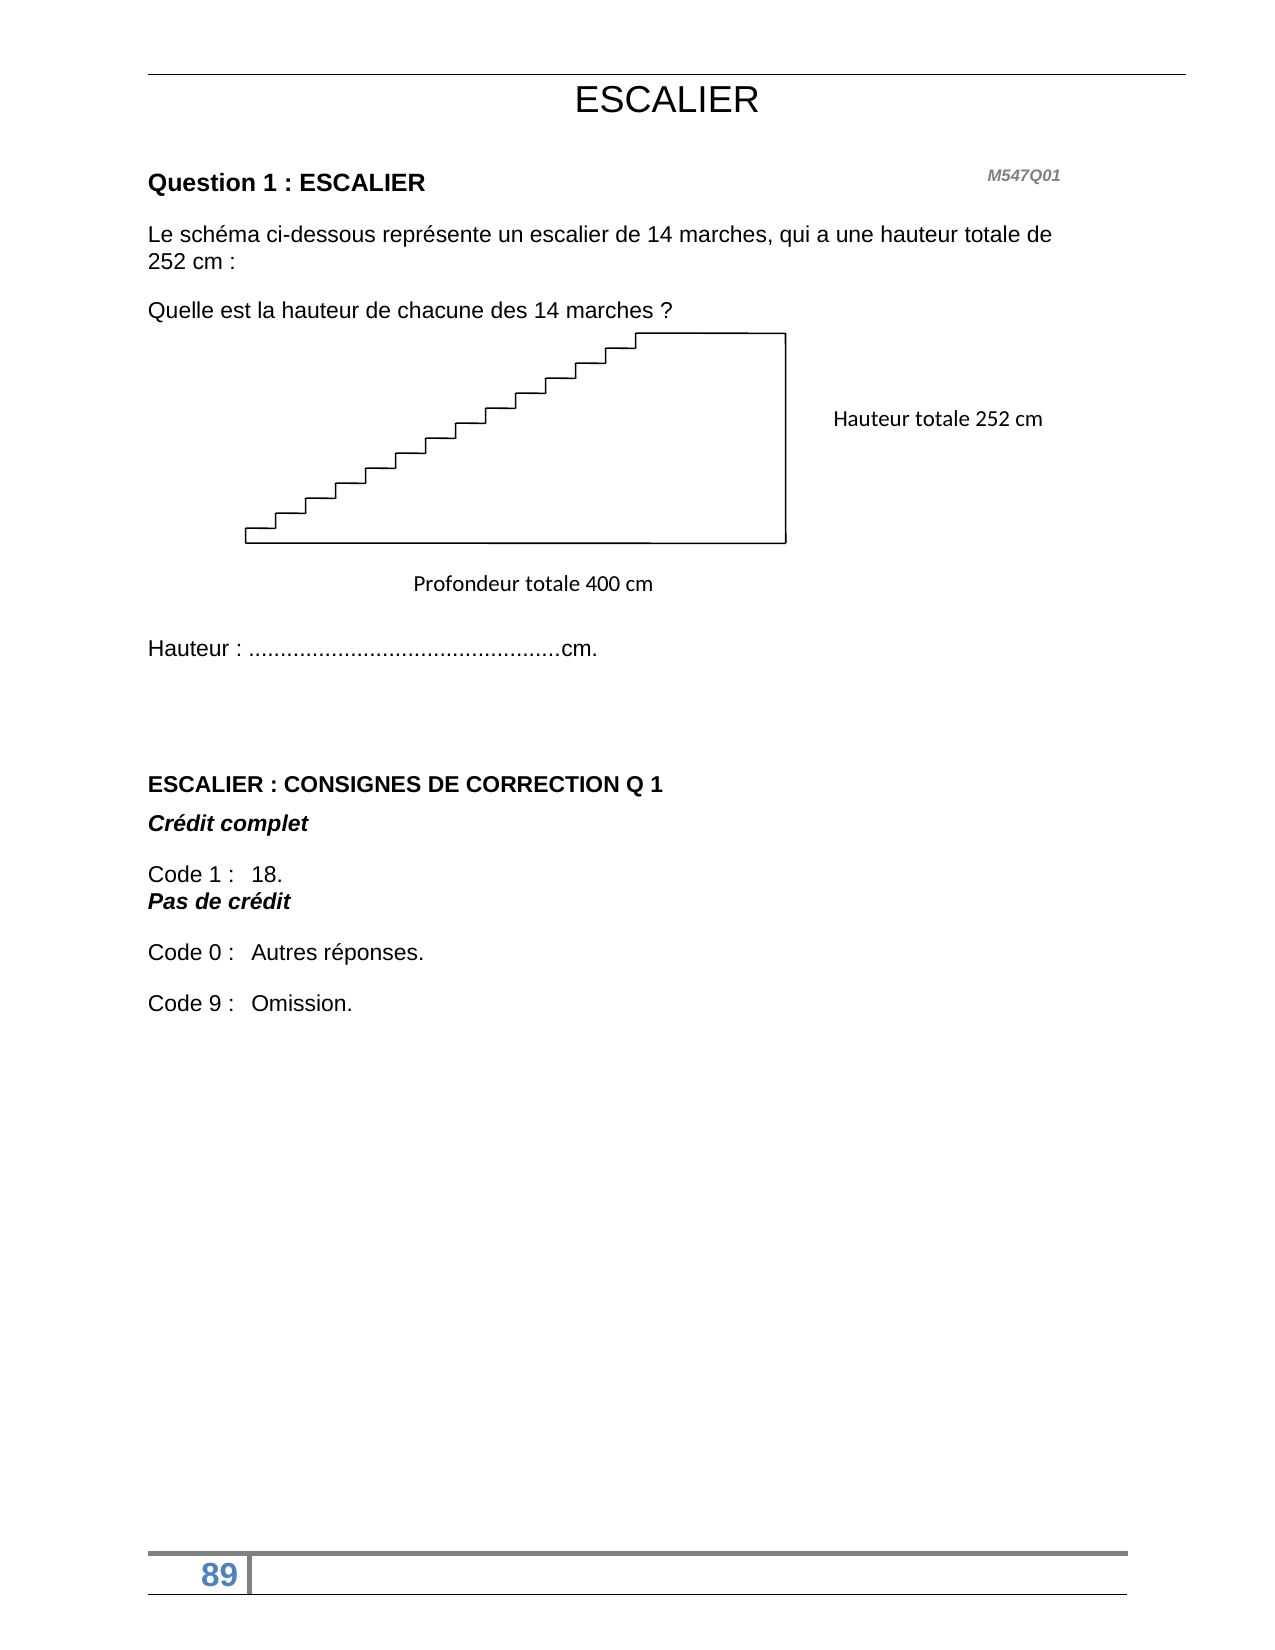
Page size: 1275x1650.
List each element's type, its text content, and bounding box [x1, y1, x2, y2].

text Code 1 : 18. [148, 861, 1127, 888]
text Pas de crédit [148, 888, 1127, 914]
text Le schéma ci-dessous représente un escalier de 14 marches, qui a une hauteur totale de 252 cm : [148, 221, 1127, 274]
text Hauteur : cm. [148, 346, 1118, 661]
text ESCALIER : CONSIGNES DE CORRECTION Q 1 [148, 771, 1127, 797]
text Code 9 : Omission. [148, 990, 1127, 1017]
subtitle ESCALIER [148, 75, 1186, 120]
text Quelle est la hauteur de chacune des 14 marches ? [148, 297, 1127, 323]
text Crédit complet [148, 810, 1127, 836]
text Code 0 : Autres réponses. [148, 939, 1127, 965]
subtitle Question 1 : ESCALIER M547Q01 [148, 166, 1127, 196]
